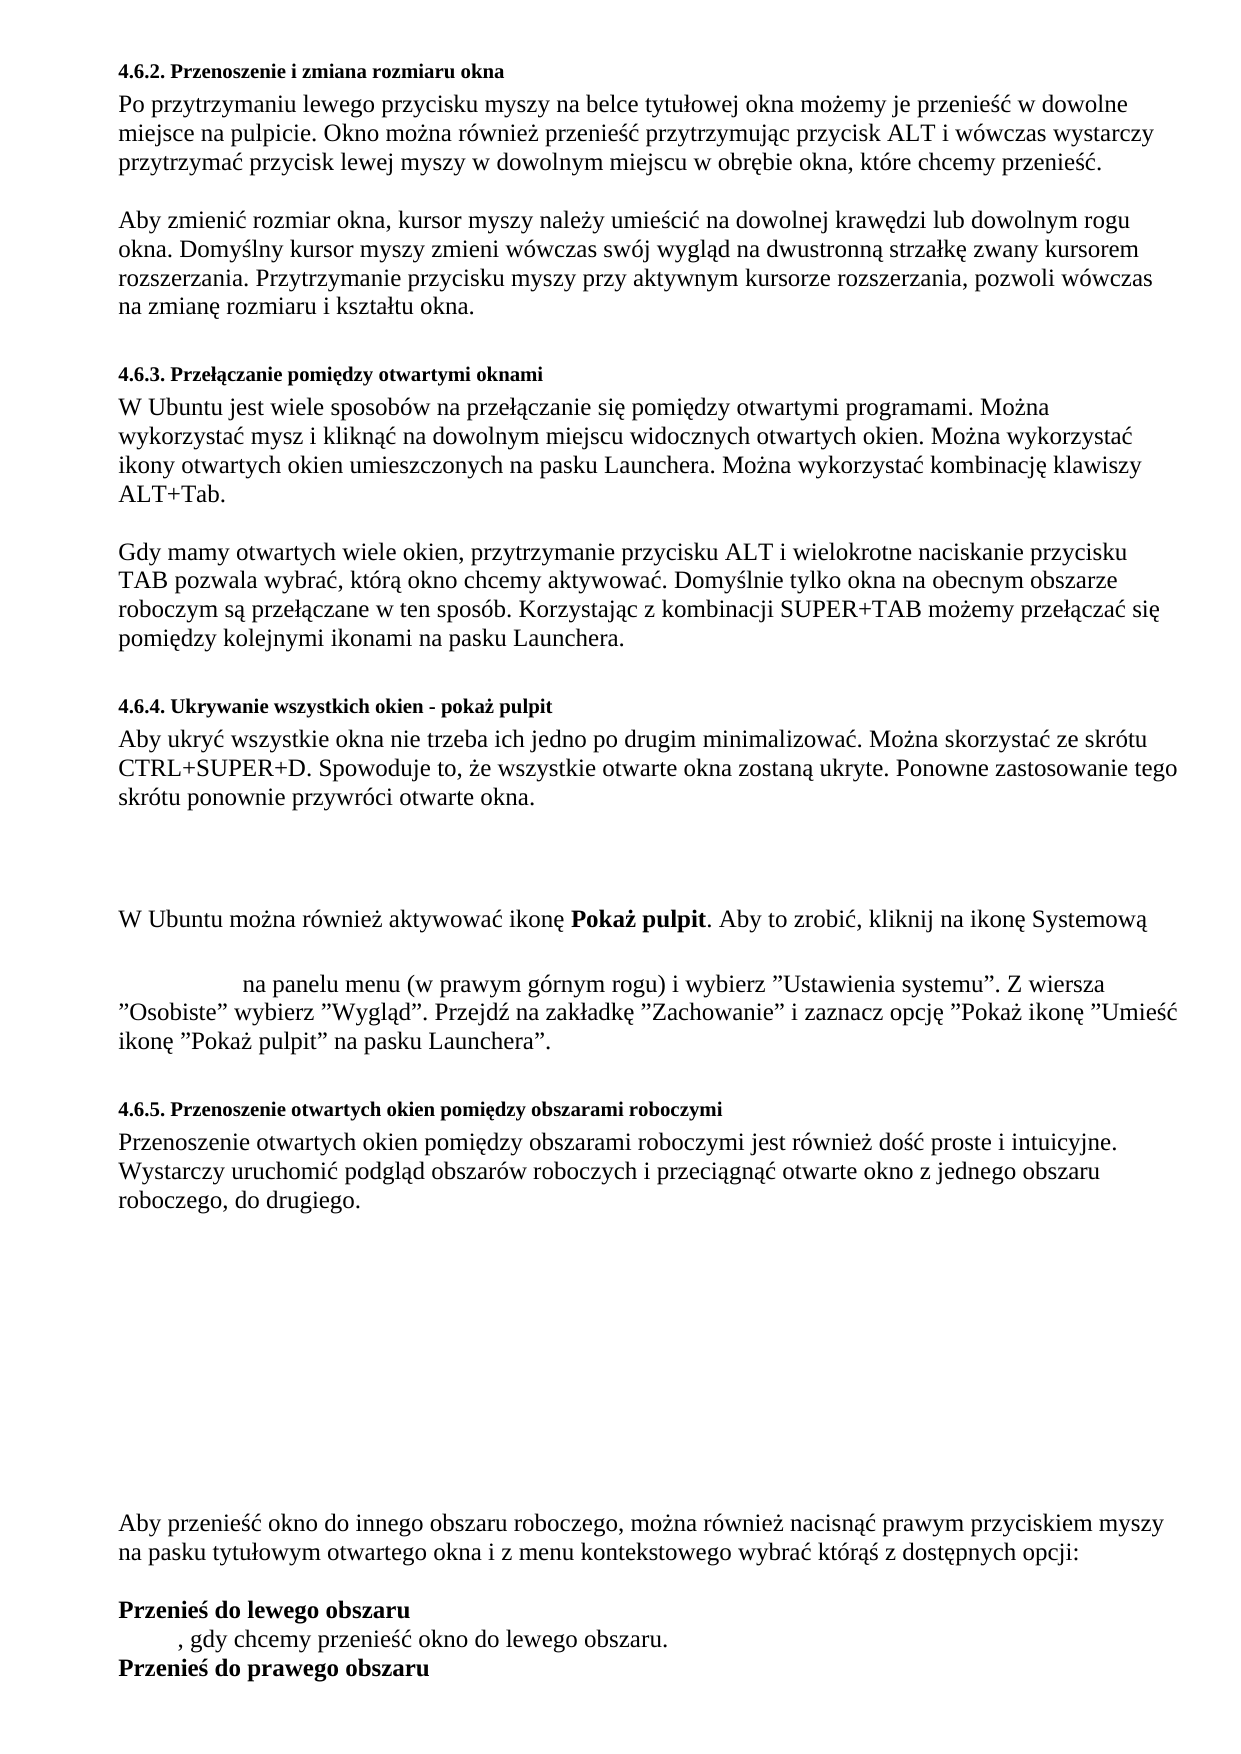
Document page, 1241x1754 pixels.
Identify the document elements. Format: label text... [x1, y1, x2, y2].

subtitle 4.6.2. Przenoszenie i zmiana rozmiaru okna [118, 59, 1181, 83]
text Przenoszenie otwartych okien pomiędzy obszarami roboczymi jest również dość proste i intuicyjne. Wystarczy uruchomić podgląd obszarów roboczych i przeciągnąć otwarte okno z jednego obszaru roboczego, do drugiego. [118, 1127, 1181, 1213]
text W Ubuntu jest wiele sposobów na przełączanie się pomiędzy otwartymi programami. Można wykorzystać mysz i kliknąć na dowolnym miejscu widocznych otwartych okien. Można wykorzystać ikony otwartych okien umieszczonych na pasku Launchera. Można wykorzystać kombinację klawiszy ALT+Tab. [118, 392, 1181, 507]
subtitle 4.6.4. Ukrywanie wszystkich okien - pokaż pulpit [118, 694, 1181, 718]
subtitle Przenieś do prawego obszaru [118, 1653, 1181, 1681]
subtitle 4.6.3. Przełączanie pomiędzy otwartymi oknami [118, 362, 1181, 386]
subtitle 4.6.5. Przenoszenie otwartych okien pomiędzy obszarami roboczymi [118, 1097, 1181, 1121]
text W Ubuntu można również aktywować ikonę Pokaż pulpit. Aby to zrobić, kliknij na ikonę Systemową na panelu menu (w prawym górnym rogu) i wybierz ”Ustawienia systemu”. Z wiersza ”Osobiste” wybierz ”Wygląd”. Przejdź na zakładkę ”Zachowanie” i zaznacz opcję ”Pokaż ikonę ”Umieść ikonę ”Pokaż pulpit” na pasku Launchera”. [118, 904, 1181, 1055]
text Po przytrzymaniu lewego przycisku myszy na belce tytułowej okna możemy je przenieść w dowolne miejsce na pulpicie. Okno można również przenieść przytrzymując przycisk ALT i wówczas wystarczy przytrzymać przycisk lewej myszy w dowolnym miejscu w obrębie okna, które chcemy przenieść. [118, 89, 1181, 176]
text Aby zmienić rozmiar okna, kursor myszy należy umieścić na dowolnej krawędzi lub dowolnym rogu okna. Domyślny kursor myszy zmieni wówczas swój wygląd na dwustronną strzałkę zwany kursorem rozszerzania. Przytrzymanie przycisku myszy przy aktywnym kursorze rozszerzania, pozwoli wówczas na zmianę rozmiaru i kształtu okna. [118, 205, 1181, 320]
list , gdy chcemy przenieść okno do lewego obszaru. [177, 1624, 1181, 1653]
text Gdy mamy otwartych wiele okien, przytrzymanie przycisku ALT i wielokrotne naciskanie przycisku TAB pozwala wybrać, którą okno chcemy aktywować. Domyślnie tylko okna na obecnym obszarze roboczym są przełączane w ten sposób. Korzystając z kombinacji SUPER+TAB możemy przełączać się pomiędzy kolejnymi ikonami na pasku Launchera. [118, 537, 1181, 652]
text Aby ukryć wszystkie okna nie trzeba ich jedno po drugim minimalizować. Można skorzystać ze skrótu CTRL+SUPER+D. Spowoduje to, że wszystkie otwarte okna zostaną ukryte. Ponowne zastosowanie tego skrótu ponownie przywróci otwarte okna. [118, 724, 1181, 810]
text Aby przenieść okno do innego obszaru roboczego, można również nacisnąć prawym przyciskiem myszy na pasku tytułowym otwartego okna i z menu kontekstowego wybrać którąś z dostępnych opcji: [118, 1508, 1181, 1566]
subtitle Przenieś do lewego obszaru [118, 1595, 1181, 1624]
